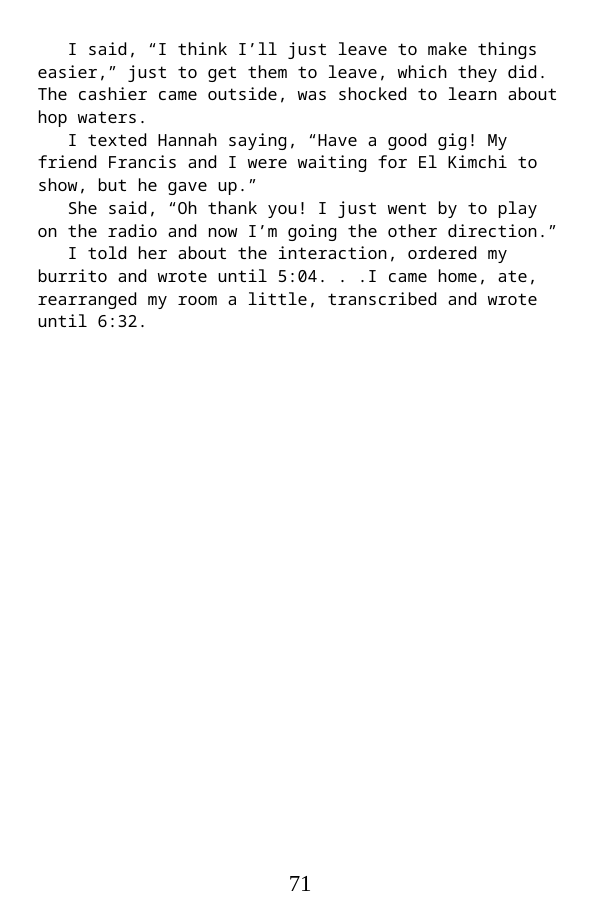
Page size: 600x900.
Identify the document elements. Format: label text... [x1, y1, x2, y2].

text I said, “I think I’ll just leave to make things easier,” just to get them to leave, which they did. The cashier came outside, was shocked to learn about hop waters. [37, 37, 562, 128]
text She said, “Oh thank you! I just went by to play on the radio and now I’m going the other direction.” [37, 196, 562, 242]
text I texted Hannah saying, “Have a good gig! My friend Francis and I were waiting for El Kimchi to show, but he gave up.” [37, 128, 562, 196]
text I told her about the interaction, ordered my burrito and wrote until 5:04. . .I came home, ate, rearranged my room a little, transcribed and wrote until 6:32. [37, 242, 562, 333]
